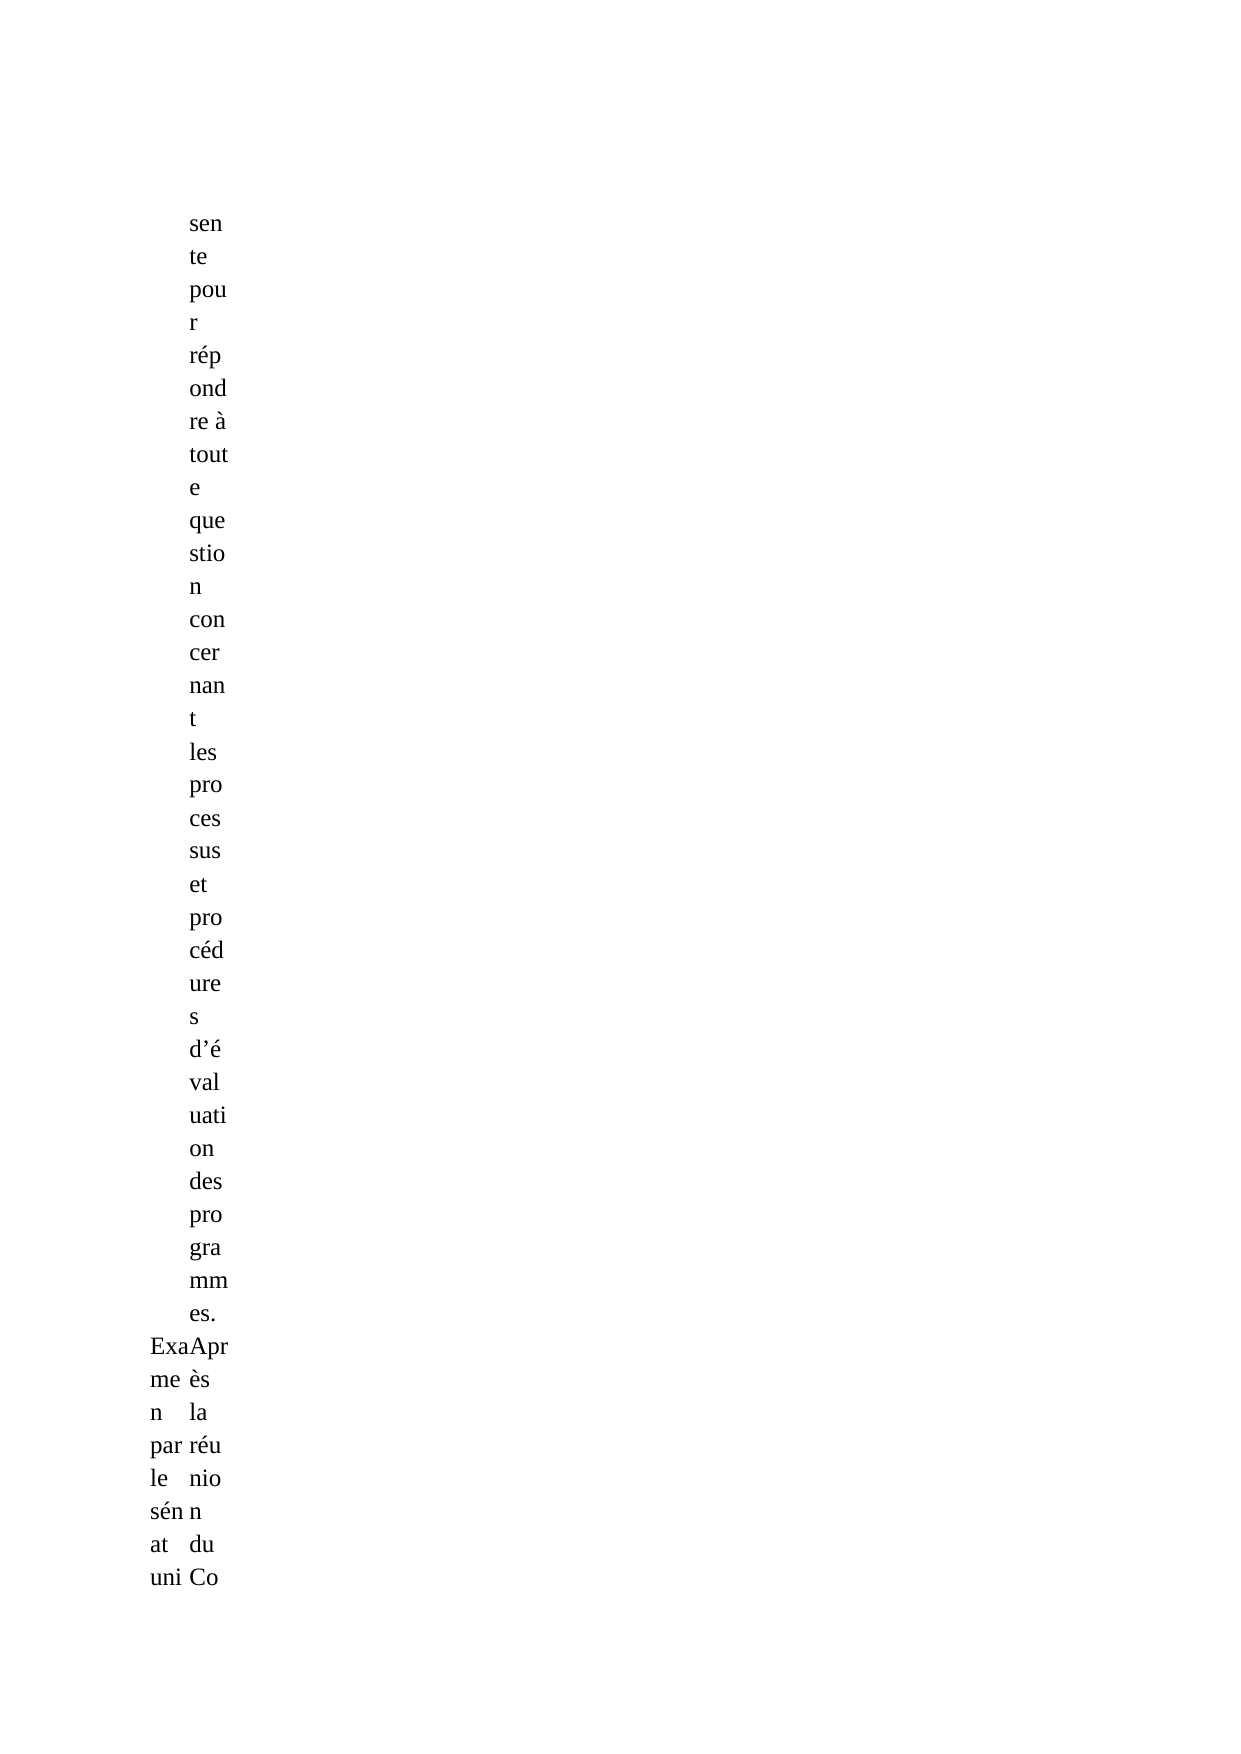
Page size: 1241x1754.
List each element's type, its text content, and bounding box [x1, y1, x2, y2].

table_cell sente pour répondre à toute question concernant les processus et procédures d’évaluation des programmes. [189, 208, 228, 1331]
table_cell Examen par le sénat uni [150, 1331, 189, 1591]
table_cell [150, 208, 189, 1331]
table_cell Après la réunion du Co [189, 1331, 228, 1591]
